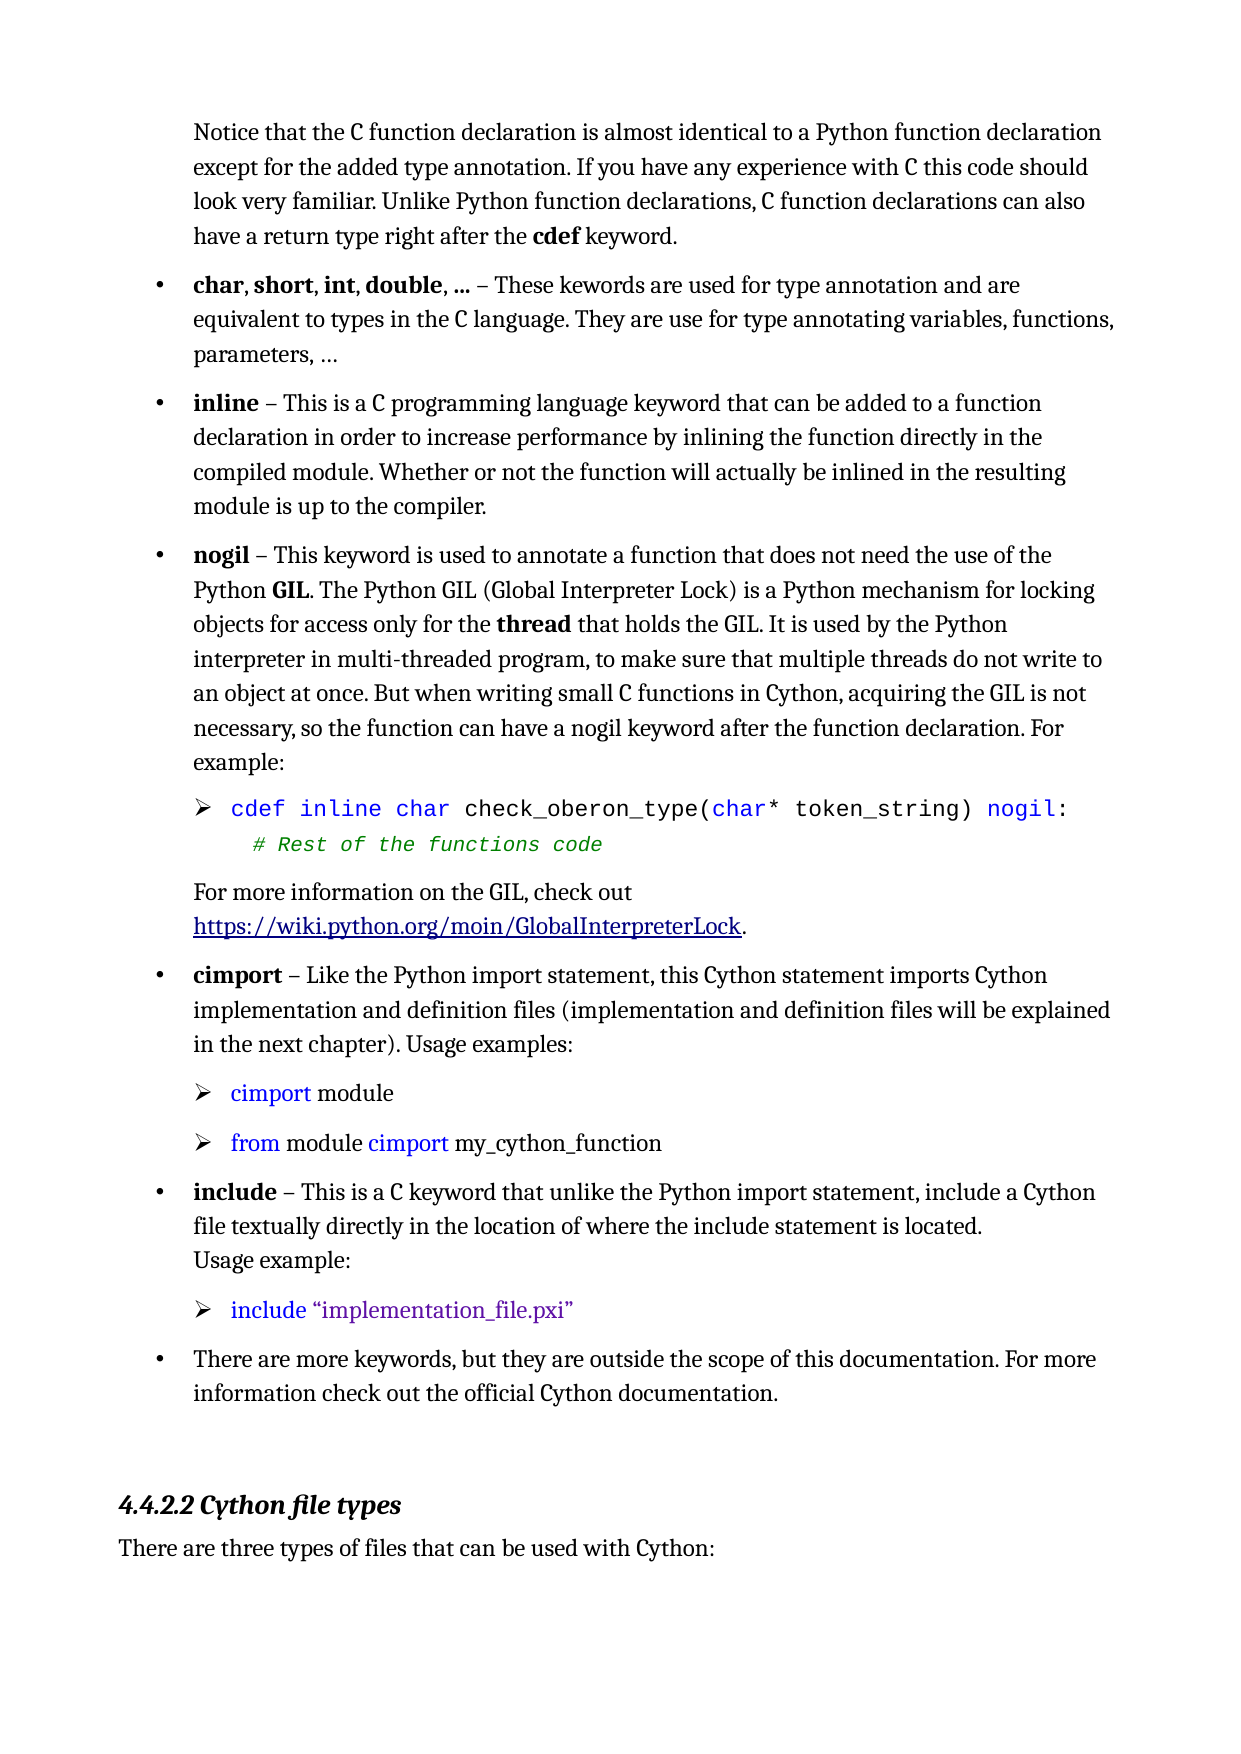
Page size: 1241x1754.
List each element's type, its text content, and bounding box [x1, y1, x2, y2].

list For more information on the GIL, check out https://wiki.python.org/moin/GlobalInterpreterLock. [156, 878, 1122, 941]
list include – This is a C keyword that unlike the Python import statement, include a Cython file textually directly in the location of where the include statement is located. Usage example: [156, 1177, 1122, 1275]
list cdef inline char check_oberon_type(char* token_string) nogil: # Rest of the functions code [193, 797, 1122, 857]
list include “implementation_file.pxi” [193, 1296, 1122, 1324]
list inline – This is a C programming language keyword that can be added to a function declaration in order to increase performance by inlining the function directly in the compiled module. Whether or not the function will actually be inlined in the resulting module is up to the compiler. [156, 389, 1122, 521]
list There are more keywords, but they are outside the scope of this documentation. For more information check out the official Cython documentation. [156, 1344, 1122, 1408]
list nogil – This keyword is used to annotate a function that does not need the use of the Python GIL. The Python GIL (Global Interpreter Lock) is a Python mechanism for locking objects for access only for the thread that holds the GIL. It is used by the Python interpreter in multi-threaded program, to make sure that multiple threads do not write to an object at once. But when writing small C functions in Cython, acquiring the GIL is not necessary, so the function can have a nogil keyword after the function declaration. For example: [156, 541, 1122, 777]
list cimport module [193, 1079, 1122, 1108]
subtitle 4.4.2.2 Cython file types [118, 1490, 1122, 1522]
list char, short, int, double, ... – These kewords are used for type annotation and are equivalent to types in the C language. They are use for type annotating variables, functions, parameters, … [156, 271, 1122, 368]
text There are three types of files that can be used with Cython: [118, 1534, 1122, 1563]
list Notice that the C function declaration is almost identical to a Python function declaration except for the added type annotation. If you have any experience with C this code should look very familiar. Unlike Python function declarations, C function declarations can also have a return type right after the cdef keyword. [156, 118, 1122, 250]
list from module cimport my_cython_function [193, 1128, 1122, 1157]
list cimport – Like the Python import statement, this Cython statement imports Cython implementation and definition files (implementation and definition files will be explained in the next chapter). Usage examples: [156, 961, 1122, 1059]
